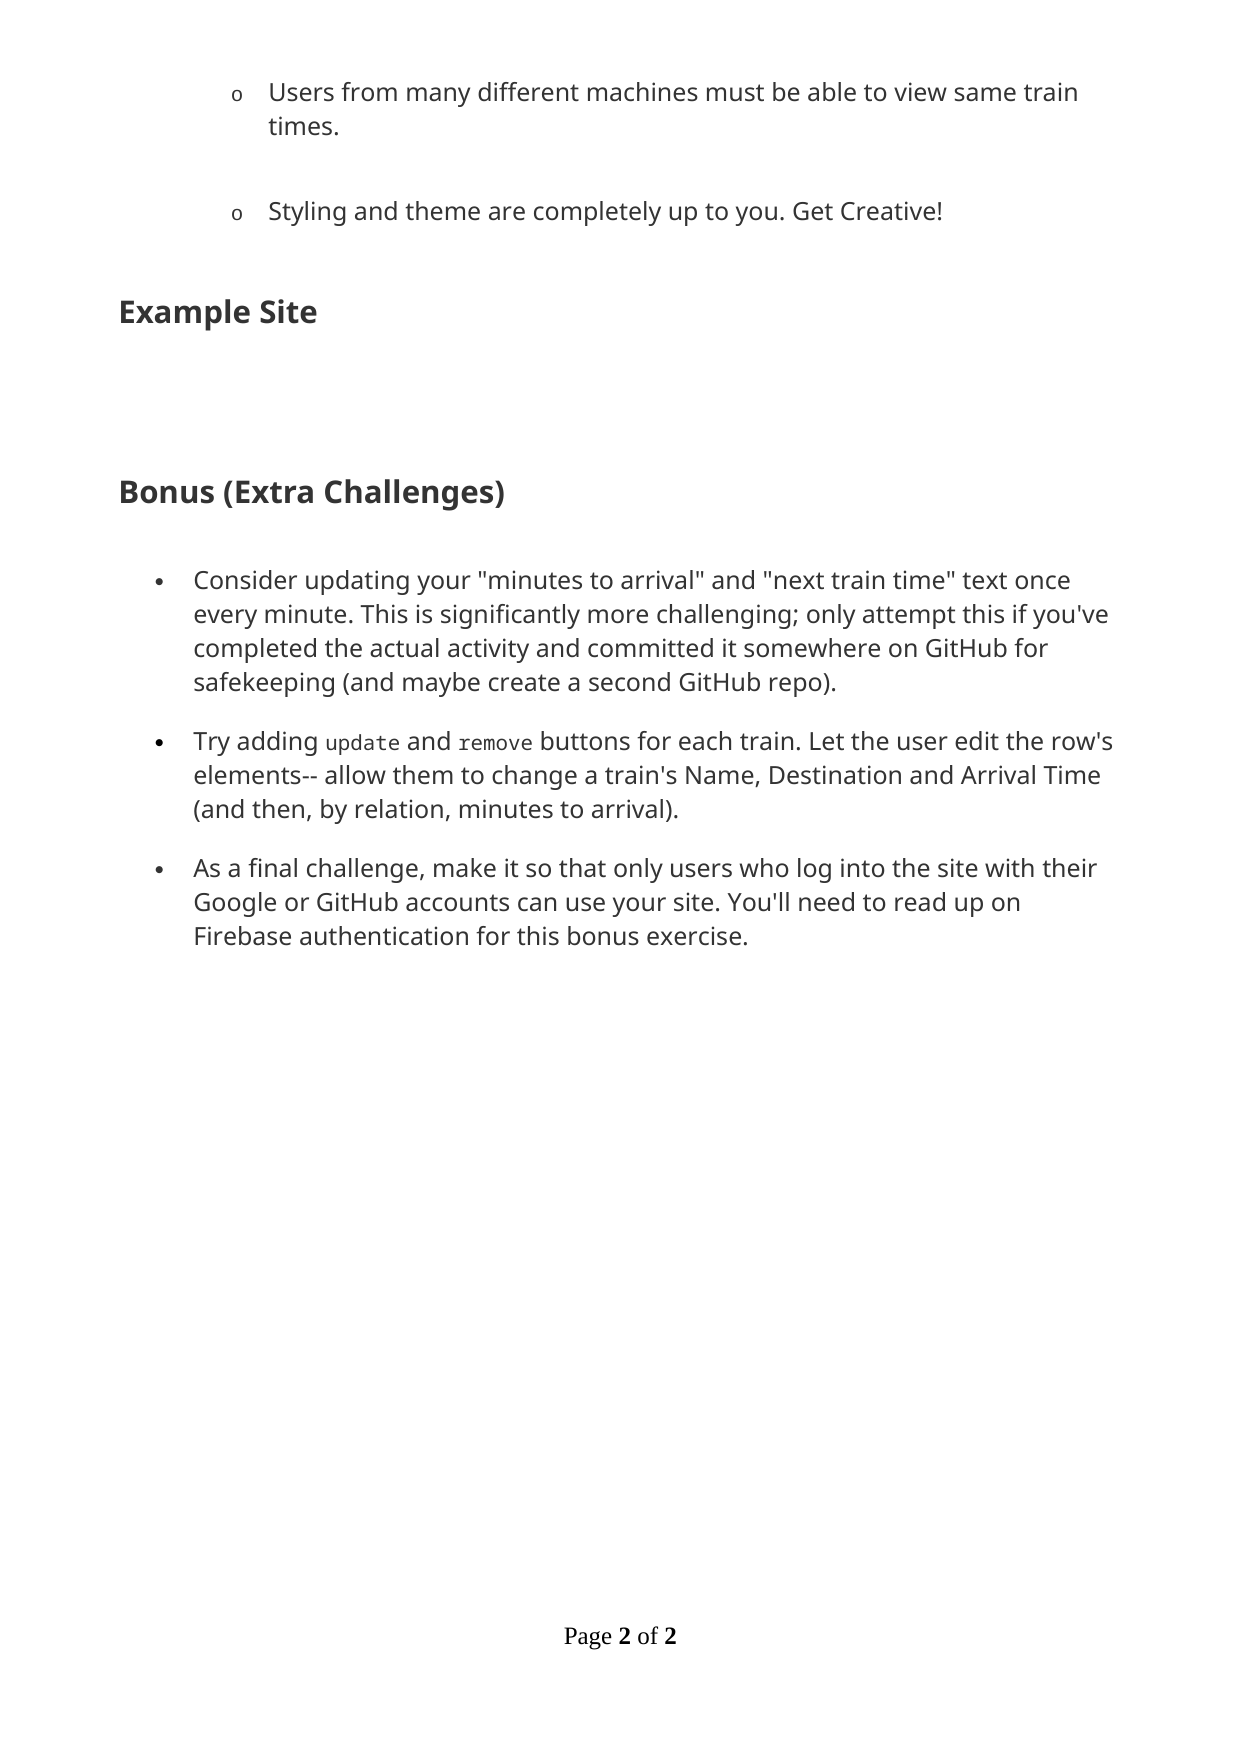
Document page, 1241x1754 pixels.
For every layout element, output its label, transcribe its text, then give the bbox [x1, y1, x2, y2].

subtitle Example Site [118, 290, 1122, 332]
list Try adding update and remove buttons for each train. Let the user edit the row's elements-- allow them to change a train's Name, Destination and Arrival Time (and then, by relation, minutes to arrival). [156, 724, 1122, 826]
list As a final challenge, make it so that only users who log into the site with their Google or GitHub accounts can use your site. You'll need to read up on Firebase authentication for this bonus exercise. [156, 851, 1122, 953]
list Users from many different machines must be able to view same train times. [231, 75, 1122, 143]
list Consider updating your "minutes to arrival" and "next train time" text once every minute. This is significantly more challenging; only attempt this if you've completed the actual activity and committed it somewhere on GitHub for safekeeping (and maybe create a second GitHub repo). [156, 562, 1122, 699]
subtitle Bonus (Extra Challenges) [118, 470, 1122, 512]
list Styling and theme are completely up to you. Get Creative! [231, 193, 1122, 227]
